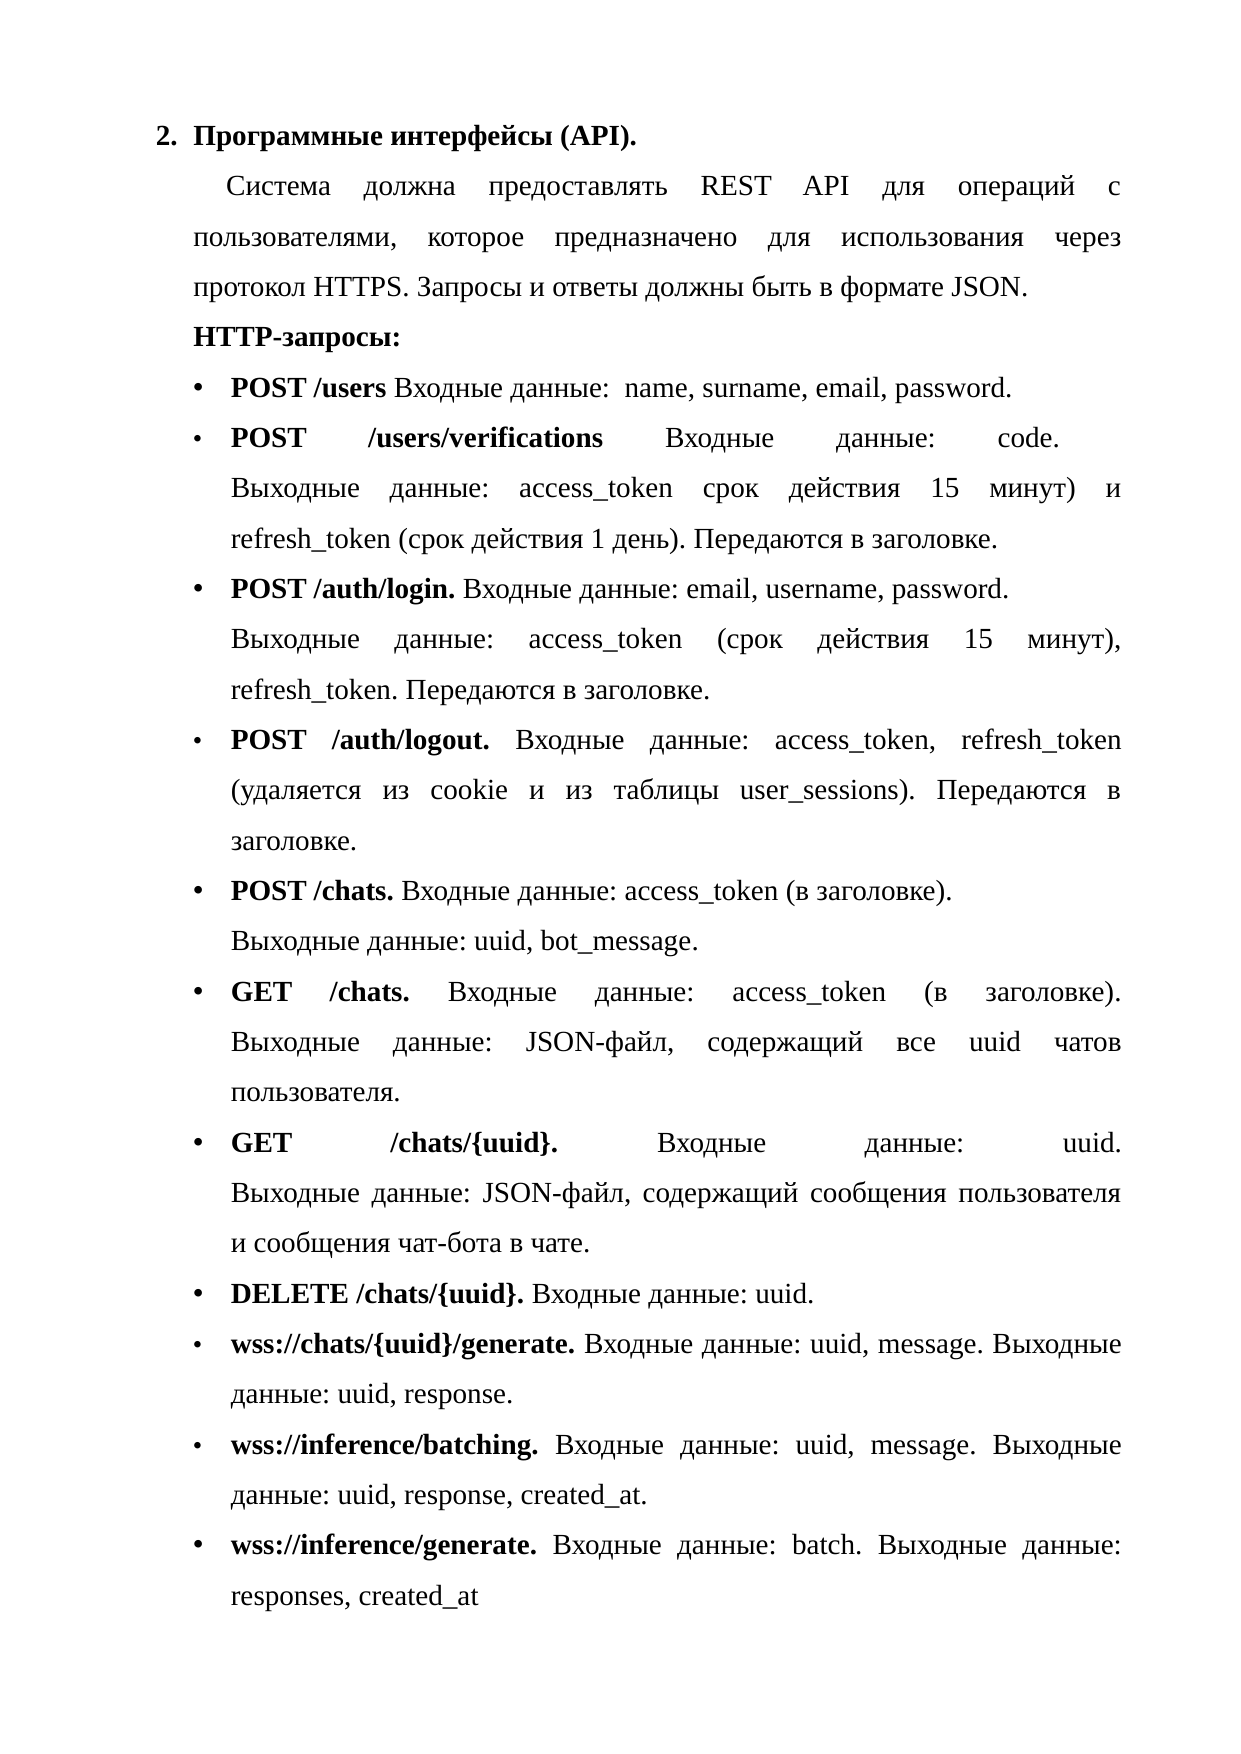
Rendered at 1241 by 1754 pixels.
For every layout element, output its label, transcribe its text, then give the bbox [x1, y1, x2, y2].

list wss://chats/{uuid}/generate. Входные данные: uuid, message. Выходные данные: uuid, response. [193, 1326, 1122, 1410]
list Программные интерфейсы (API). [156, 118, 1122, 152]
list POST /auth/login. Входные данные: email, username, password. [193, 571, 1122, 605]
list POST /chats. Входные данные: access_token (в заголовке). [193, 873, 1122, 907]
list POST /users/verifications Входные данные: code. Выходные данные: access_token срок действия 15 минут) и refresh_token (срок действия 1 день). Передаются в заголовке. [193, 420, 1122, 554]
list wss://inference/batching. Входные данные: uuid, message. Выходные данные: uuid, response, created_at. [193, 1427, 1122, 1511]
list POST /auth/logout. Входные данные: access_token, refresh_token (удаляется из cookie и из таблицы user_sessions). Передаются в заголовке. [193, 722, 1122, 856]
list HTTP-запросы: [156, 319, 1122, 353]
list POST /users Входные данные: name, surname, email, password. [193, 370, 1122, 403]
list GET /chats/{uuid}. Входные данные: uuid. Выходные данные: JSON-файл, содержащий сообщения пользователя и сообщения чат-бота в чате. [193, 1125, 1122, 1259]
list DELETE /chats/{uuid}. Входные данные: uuid. [193, 1276, 1122, 1309]
list Выходные данные: uuid, bot_message. [193, 923, 1122, 957]
list Система должна предоставлять REST API для операций с пользователями, которое предназначено для использования через протокол HTTPS. Запросы и ответы должны быть в формате JSON. [156, 168, 1122, 303]
list GET /chats. Входные данные: access_token (в заголовке). Выходные данные: JSON-файл, содержащий все uuid чатов пользователя. [193, 974, 1122, 1108]
list wss://inference/generate. Входные данные: batch. Выходные данные: responses, created_at [193, 1527, 1122, 1611]
list Выходные данные: access_token (срок действия 15 минут), refresh_token. Передаются в заголовке. [193, 621, 1122, 705]
